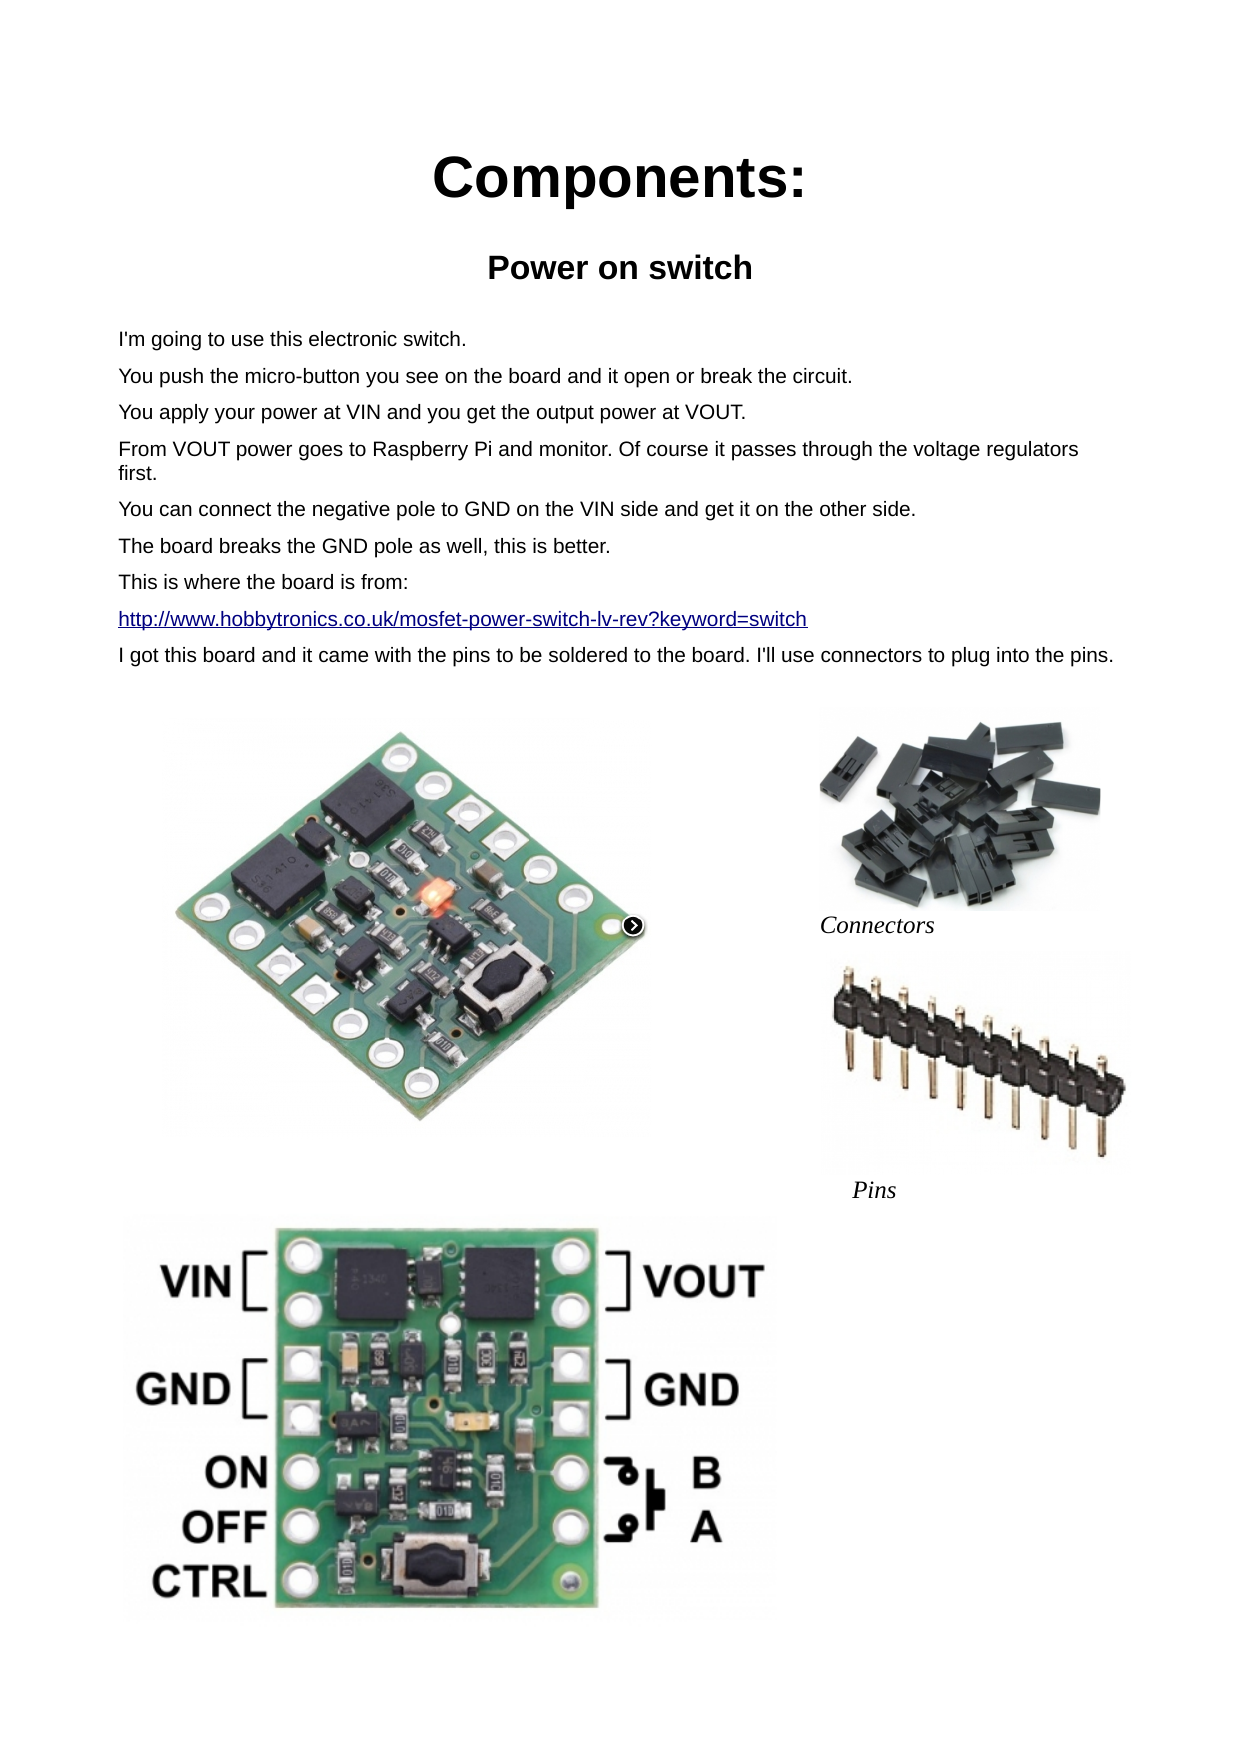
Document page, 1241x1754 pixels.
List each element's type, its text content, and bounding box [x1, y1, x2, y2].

text You push the micro-button you see on the board and it open or break the circuit. [118, 364, 1122, 388]
text Pins [852, 1175, 1100, 1204]
picture [122, 1192, 782, 1643]
picture [821, 951, 1132, 1175]
text The board breaks the GND pole as well, this is better. [118, 533, 1122, 557]
text http://www.hobbytronics.co.uk/mosfet-power-switch-lv-rev?keyword=switch [118, 606, 1122, 630]
picture [819, 707, 1101, 911]
title Power on switch [118, 248, 1122, 315]
text Connectors [819, 911, 1100, 939]
title Components: [118, 143, 1122, 210]
text I'm going to use this electronic switch. [118, 327, 1122, 351]
text I got this board and it came with the pins to be soldered to the board. I'll use connectors to plug into the pins. [118, 643, 1122, 667]
text You apply your power at VIN and you get the output power at VOUT. [118, 400, 1122, 424]
text From VOUT power goes to Raspberry Pi and monitor. Of course it passes through the voltage regulators first. [118, 437, 1122, 484]
text You can connect the negative pole to GND on the VIN side and get it on the other side. [118, 497, 1122, 521]
text This is where the board is from: [118, 570, 1122, 594]
picture [161, 679, 652, 1161]
